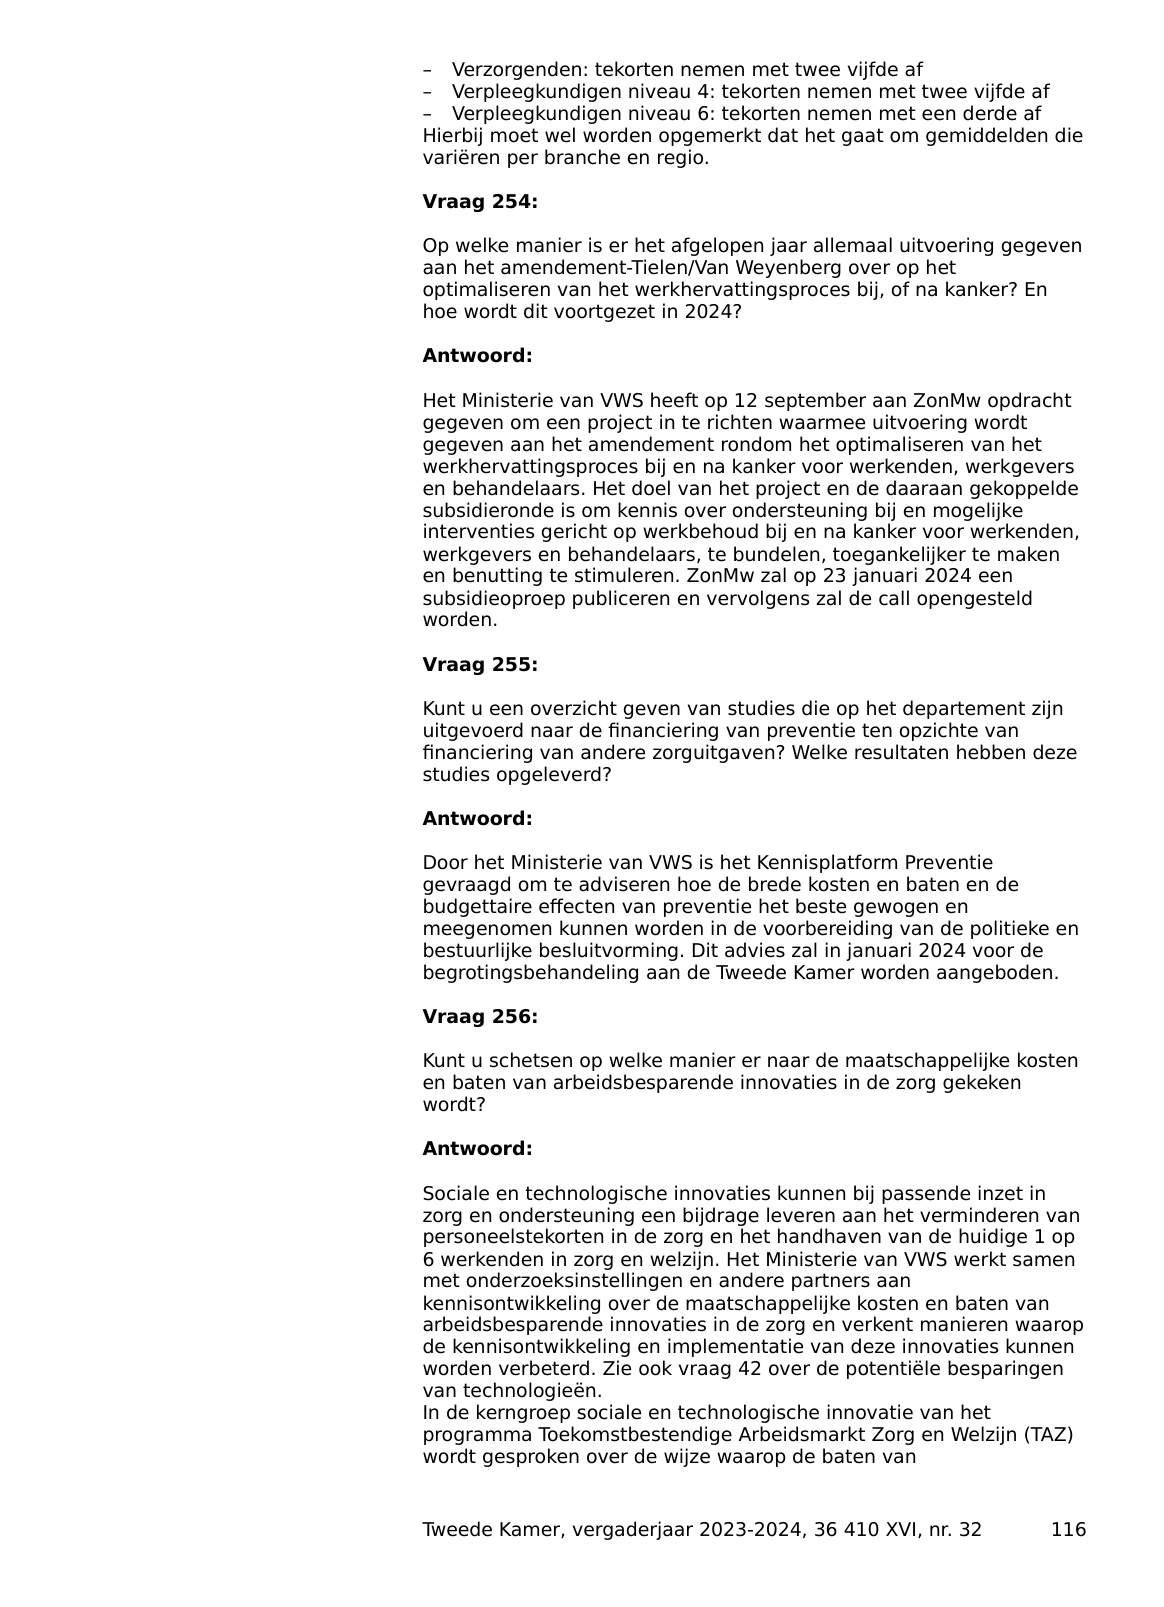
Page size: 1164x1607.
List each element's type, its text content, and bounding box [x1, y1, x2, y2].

subtitle Vraag 256: [422, 1006, 1087, 1028]
text Het Ministerie van VWS heeft op 12 september aan ZonMw opdracht gegeven om een project in te richten waarmee uitvoering wordt gegeven aan het amendement rondom het optimaliseren van het werkhervattingsproces bij en na kanker voor werkenden, werkgevers en behandelaars. Het doel van het project en de daaraan gekoppelde subsidieronde is om kennis over ondersteuning bij en mogelijke interventies gericht op werkbehoud bij en na kanker voor werkenden, werkgevers en behandelaars, te bundelen, toegankelijker te maken en benutting te stimuleren. ZonMw zal op 23 januari 2024 een subsidieoproep publiceren en vervolgens zal de call opengesteld worden. [422, 389, 1087, 631]
text Sociale en technologische innovaties kunnen bij passende inzet in zorg en ondersteuning een bijdrage leveren aan het verminderen van personeelstekorten in de zorg en het handhaven van de huidige 1 op 6 werkenden in zorg en welzijn. Het Ministerie van VWS werkt samen met onderzoeksinstellingen en andere partners aan kennisontwikkeling over de maatschappelijke kosten en baten van arbeidsbesparende innovaties in de zorg en verkent manieren waarop de kennisontwikkeling en implementatie van deze innovaties kunnen worden verbeterd. Zie ook vraag 42 over de potentiële besparingen van technologieën. [422, 1182, 1087, 1402]
text – Verpleegkundigen niveau 6: tekorten nemen met een derde af [422, 103, 1087, 125]
text Hierbij moet wel worden opgemerkt dat het gaat om gemiddelden die variëren per branche en regio. [422, 125, 1087, 169]
text Kunt u een overzicht geven van studies die op het departement zijn uitgevoerd naar de financiering van preventie ten opzichte van financiering van andere zorguitgaven? Welke resultaten hebben deze studies opgeleverd? [422, 698, 1087, 786]
text Kunt u schetsen op welke manier er naar de maatschappelijke kosten en baten van arbeidsbesparende innovaties in de zorg gekeken wordt? [422, 1050, 1087, 1116]
subtitle Antwoord: [422, 345, 1087, 367]
text In de kerngroep sociale en technologische innovatie van het programma Toekomstbestendige Arbeidsmarkt Zorg en Welzijn (TAZ) wordt gesproken over de wijze waarop de baten van [422, 1402, 1087, 1468]
text Door het Ministerie van VWS is het Kennisplatform Preventie gevraagd om te adviseren hoe de brede kosten en baten en de budgettaire effecten van preventie het beste gewogen en meegenomen kunnen worden in de voorbereiding van de politieke en bestuurlijke besluitvorming. Dit advies zal in januari 2024 voor de begrotingsbehandeling aan de Tweede Kamer worden aangeboden. [422, 852, 1087, 984]
subtitle Vraag 254: [422, 191, 1087, 213]
text – Verpleegkundigen niveau 4: tekorten nemen met twee vijfde af [422, 81, 1087, 103]
text Op welke manier is er het afgelopen jaar allemaal uitvoering gegeven aan het amendement-Tielen/Van Weyenberg over op het optimaliseren van het werkhervattingsproces bij, of na kanker? En hoe wordt dit voortgezet in 2024? [422, 235, 1087, 323]
subtitle Vraag 255: [422, 653, 1087, 676]
subtitle Antwoord: [422, 808, 1087, 830]
text – Verzorgenden: tekorten nemen met twee vijfde af [422, 59, 1087, 81]
subtitle Antwoord: [422, 1138, 1087, 1160]
